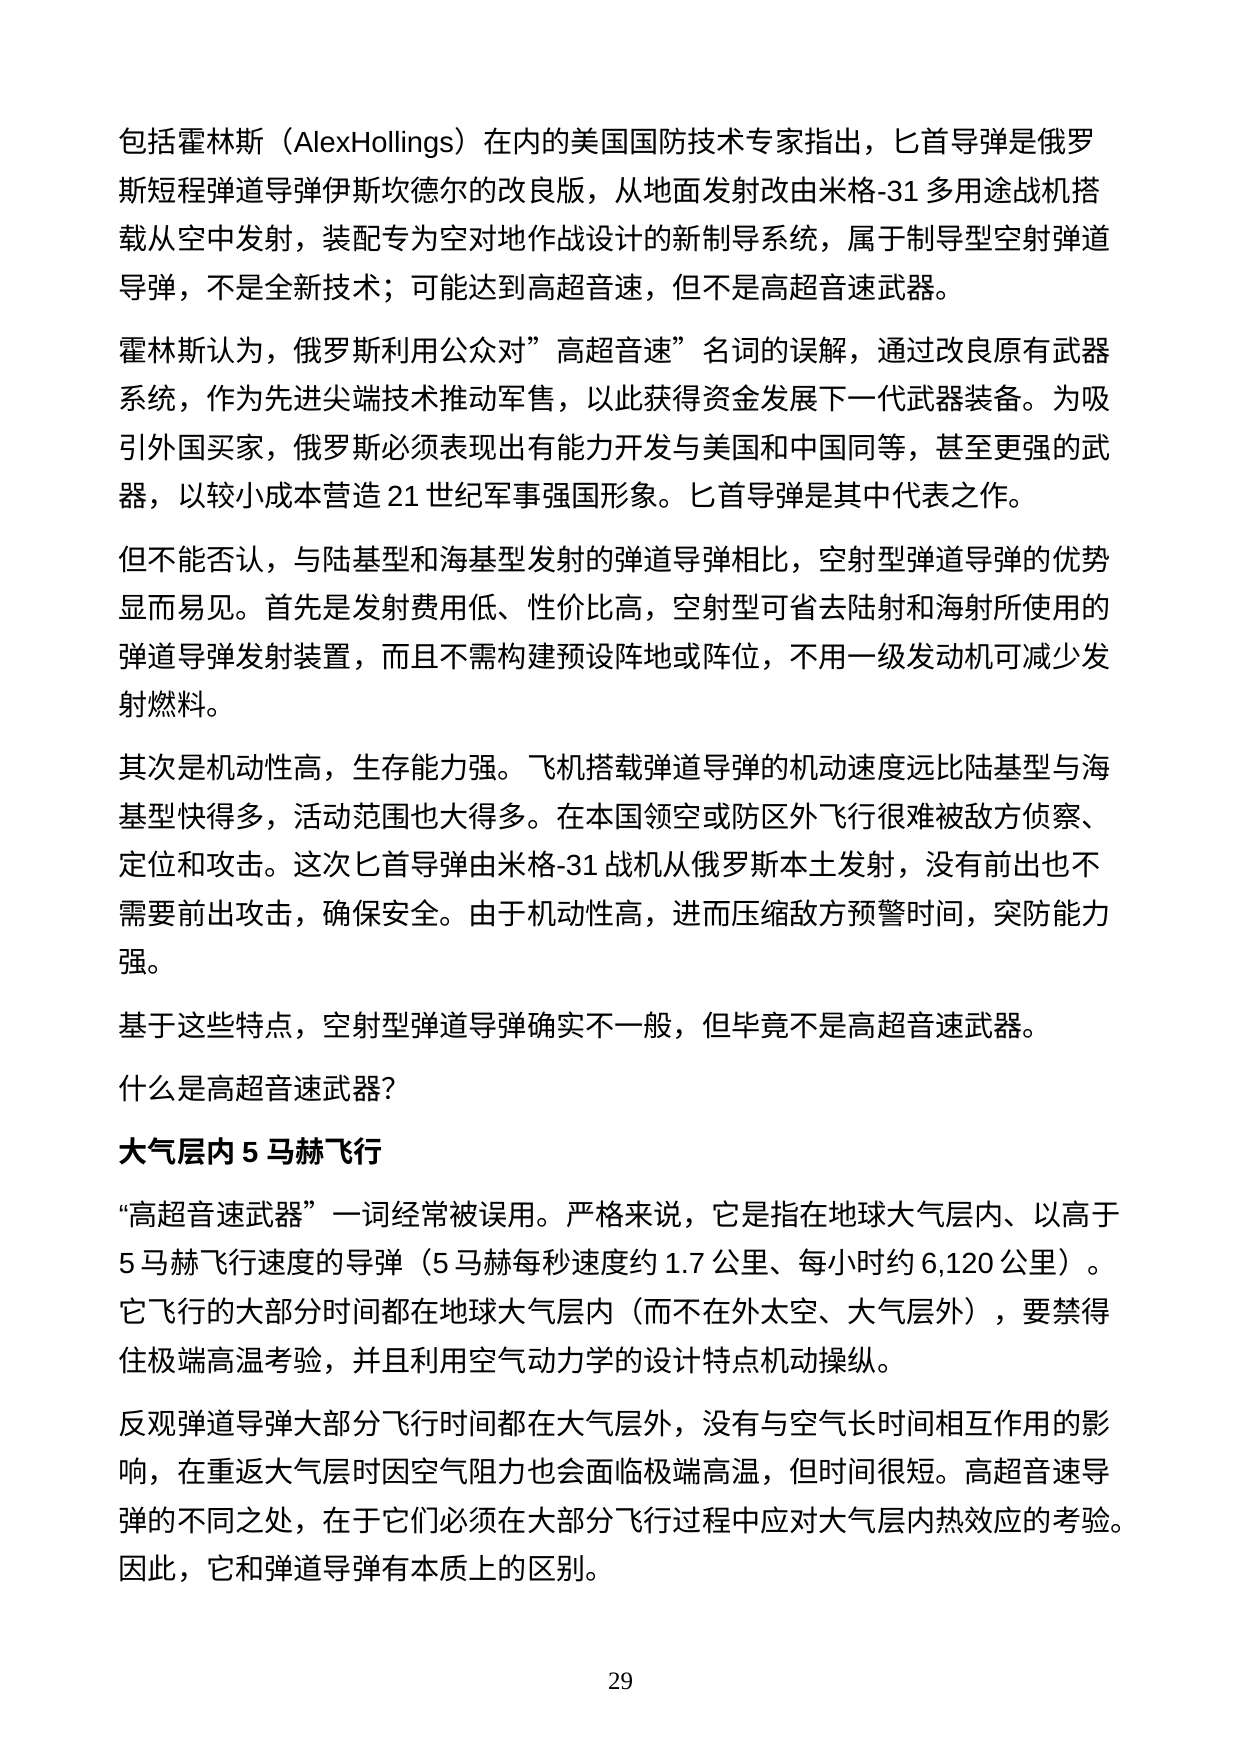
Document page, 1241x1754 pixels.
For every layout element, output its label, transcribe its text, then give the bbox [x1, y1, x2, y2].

text 霍林斯认为，俄罗斯利用公众对”高超音速”名词的误解，通过改良原有武器系统，作为先进尖端技术推动军售，以此获得资金发展下一代武器装备。为吸引外国买家，俄罗斯必须表现出有能力开发与美国和中国同等，甚至更强的武器，以较小成本营造21世纪军事强国形象。匕首导弹是其中代表之作。 [118, 327, 1122, 515]
text 基于这些特点，空射型弹道导弹确实不一般，但毕竟不是高超音速武器。 [118, 1002, 1122, 1044]
text 反观弹道导弹大部分飞行时间都在大气层外，没有与空气长时间相互作用的影响，在重返大气层时因空气阻力也会面临极端高温，但时间很短。高超音速导弹的不同之处，在于它们必须在大部分飞行过程中应对大气层内热效应的考验。因此，它和弹道导弹有本质上的区别。 [118, 1400, 1122, 1588]
text 什么是高超音速武器？ [118, 1065, 1122, 1107]
text “高超音速武器”一词经常被误用。严格来说，它是指在地球大气层内、以高于5马赫飞行速度的导弹（5马赫每秒速度约1.7公里、每小时约6,120公里）。它飞行的大部分时间都在地球大气层内（而不在外太空、大气层外），要禁得住极端高温考验，并且利用空气动力学的设计特点机动操纵。 [118, 1191, 1122, 1379]
text 大气层内 5 马赫飞行 [118, 1128, 1122, 1171]
text 但不能否认，与陆基型和海基型发射的弹道导弹相比，空射型弹道导弹的优势显而易见。首先是发射费用低、性价比高，空射型可省去陆射和海射所使用的弹道导弹发射装置，而且不需构建预设阵地或阵位，不用一级发动机可减少发射燃料。 [118, 536, 1122, 724]
text 其次是机动性高，生存能力强。飞机搭载弹道导弹的机动速度远比陆基型与海基型快得多，活动范围也大得多。在本国领空或防区外飞行很难被敌方侦察、定位和攻击。这次匕首导弹由米格-31战机从俄罗斯本土发射，没有前出也不需要前出攻击，确保安全。由于机动性高，进而压缩敌方预警时间，突防能力强。 [118, 745, 1122, 981]
text 包括霍林斯（AlexHollings）在内的美国国防技术专家指出，匕首导弹是俄罗斯短程弹道导弹伊斯坎德尔的改良版，从地面发射改由米格-31多用途战机搭载从空中发射，装配专为空对地作战设计的新制导系统，属于制导型空射弹道导弹，不是全新技术；可能达到高超音速，但不是高超音速武器。 [118, 118, 1122, 306]
